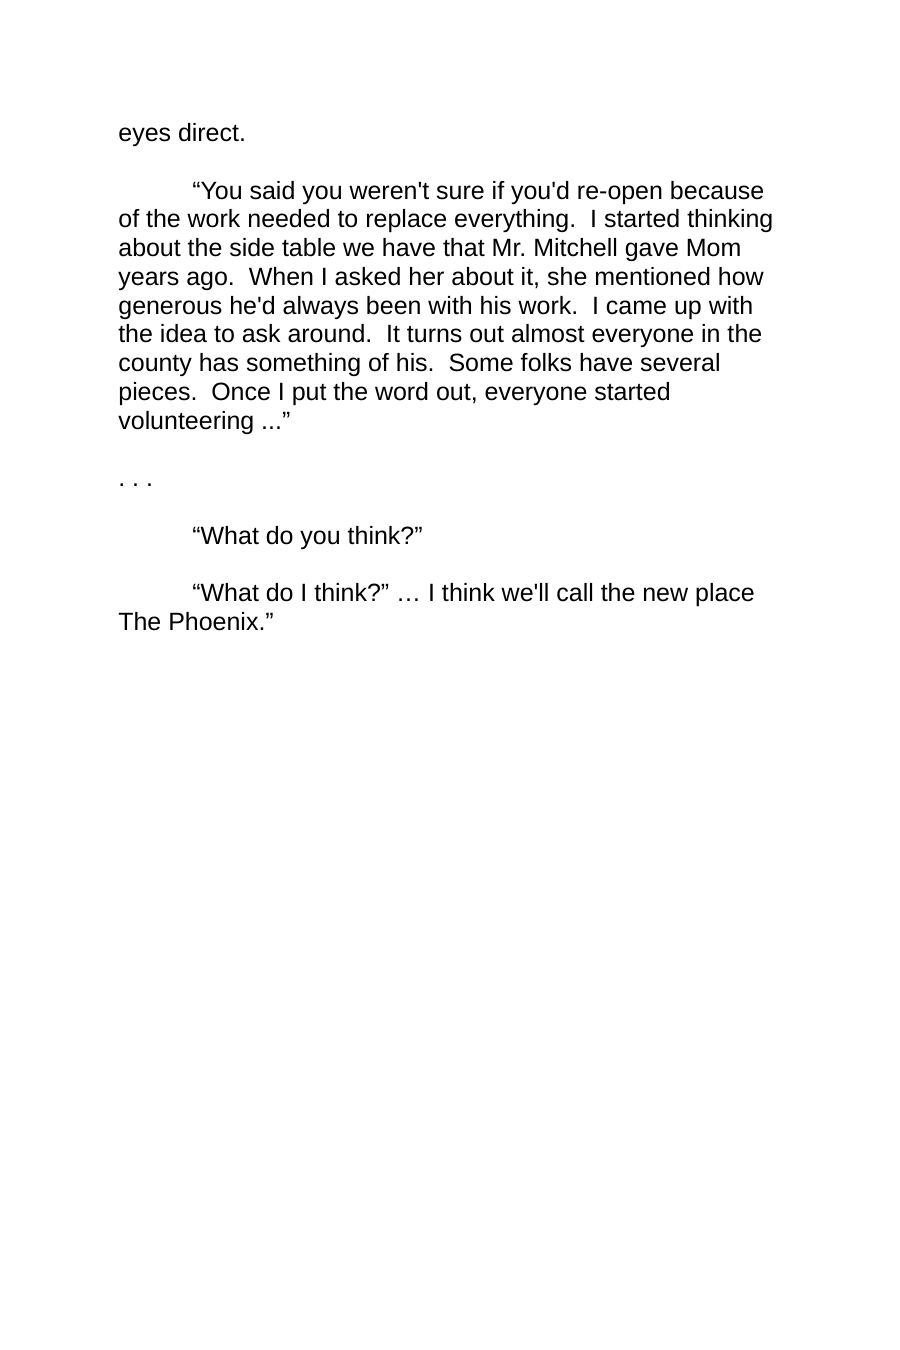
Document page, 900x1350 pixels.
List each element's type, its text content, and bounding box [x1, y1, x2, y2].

text “What do you think?” [118, 521, 782, 549]
text . . . [118, 463, 782, 492]
text “What do I think?” … I think we'll call the new place The Phoenix.” [118, 578, 782, 636]
text eyes direct. [118, 118, 782, 147]
text “You said you weren't sure if you'd re-open because of the work needed to replace everything. I started thinking about the side table we have that Mr. Mitchell gave Mom years ago. When I asked her about it, she mentioned how generous he'd always been with his work. I came up with the idea to ask around. It turns out almost everyone in the county has something of his. Some folks have several pieces. Once I put the word out, everyone started volunteering ...” [118, 176, 782, 434]
